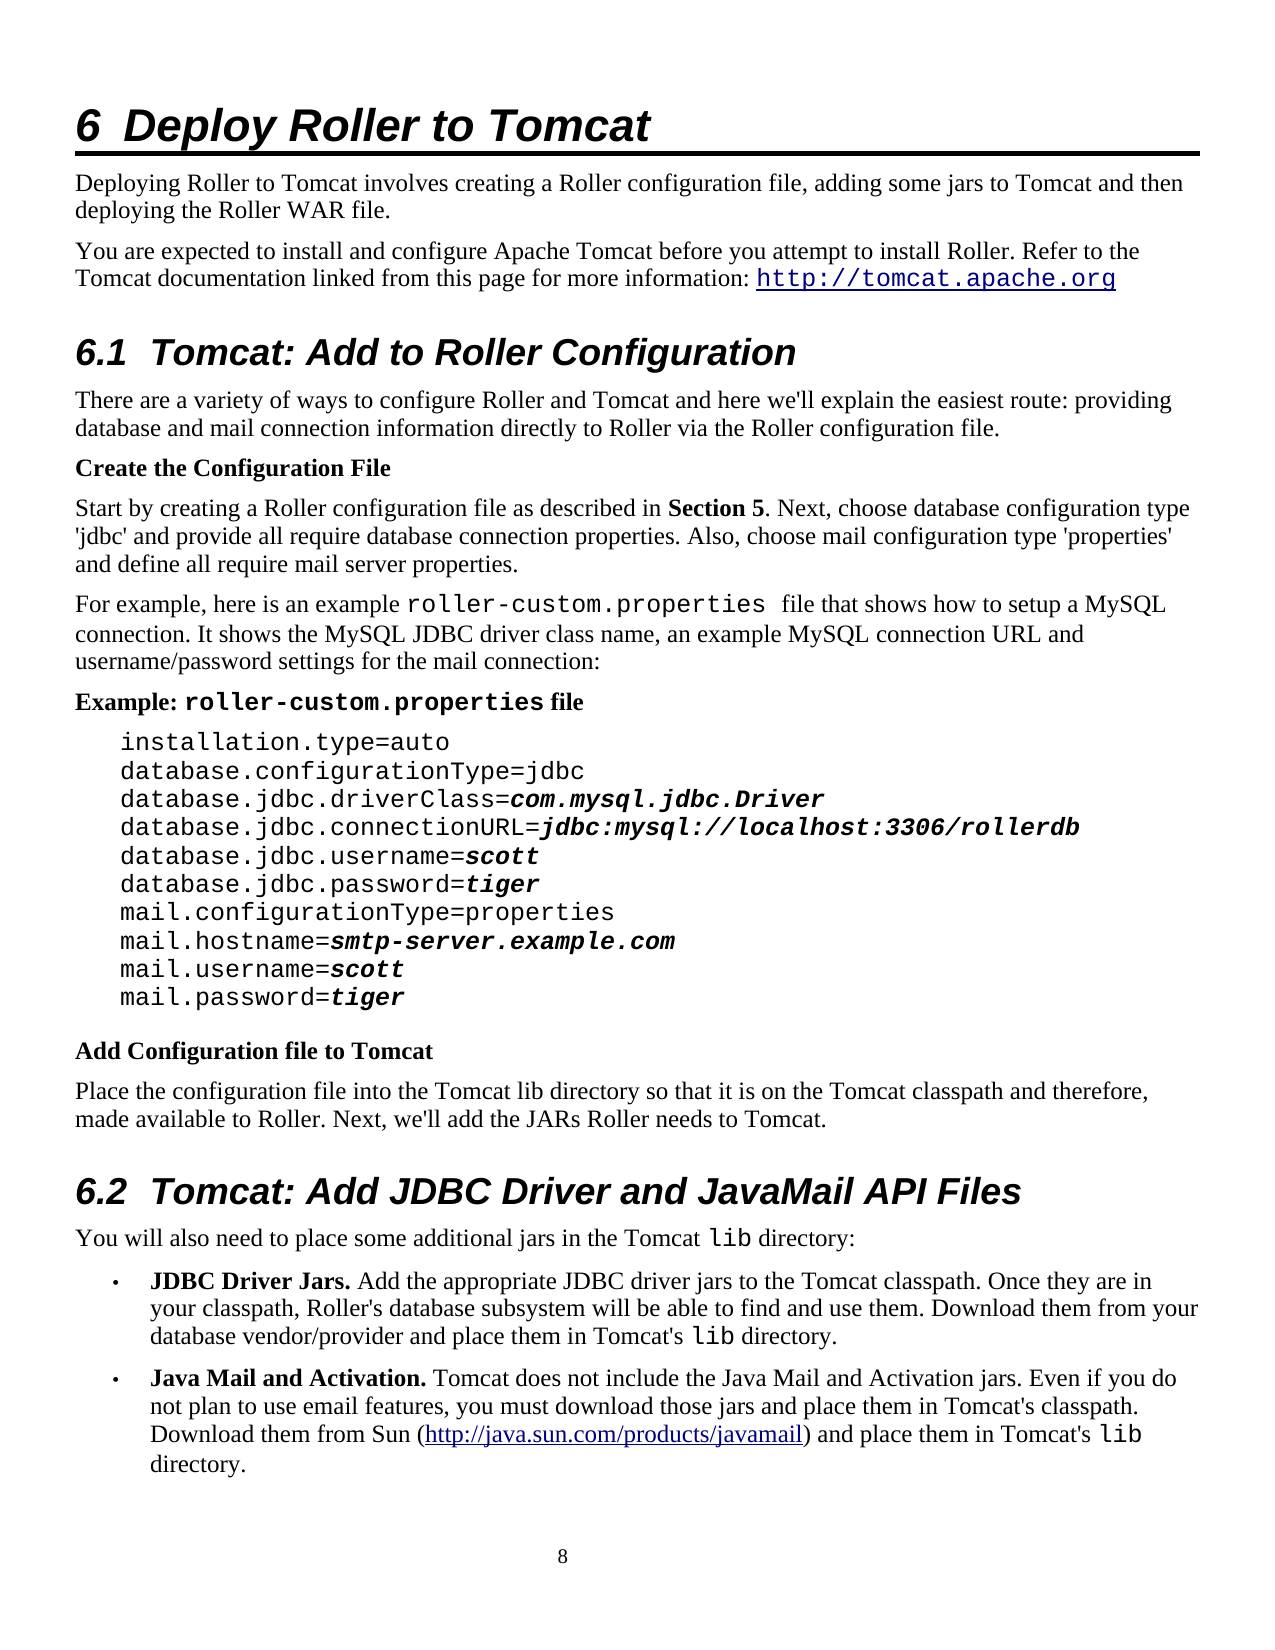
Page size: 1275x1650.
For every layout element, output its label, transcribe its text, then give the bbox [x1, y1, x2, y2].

text You are expected to install and configure Apache Tomcat before you attempt to install Roller. Refer to the Tomcat documentation linked from this page for more information: http://tomcat.apache.org [75, 237, 1200, 294]
text database.jdbc.driverClass=com.mysql.jdbc.Driver [75, 787, 1200, 815]
text Place the configuration file into the Tomcat lib directory so that it is on the Tomcat classpath and therefore, made available to Roller. Next, we'll add the JARs Roller needs to Tomcat. [75, 1077, 1200, 1133]
text mail.password=tiger [75, 985, 1200, 1013]
text Start by creating a Roller configuration file as described in Section 5. Next, choose database configuration type 'jdbc' and provide all require database connection properties. Also, choose mail configuration type 'properties' and define all require mail server properties. [75, 494, 1200, 577]
text mail.username=scott [75, 957, 1200, 985]
text Add Configuration file to Tomcat [75, 1037, 1200, 1065]
text Deploying Roller to Tomcat involves creating a Roller configuration file, adding some jars to Tomcat and then deploying the Roller WAR file. [75, 169, 1200, 224]
text mail.configurationType=properties [75, 900, 1200, 928]
text For example, here is an example roller-custom.properties file that shows how to setup a MySQL connection. It shows the MySQL JDBC driver class name, an example MySQL connection URL and username/password settings for the mail connection: [75, 590, 1200, 675]
text Create the Configuration File [75, 454, 1200, 482]
text database.jdbc.password=tiger [75, 872, 1200, 900]
list JDBC Driver Jars. Add the appropriate JDBC driver jars to the Tomcat classpath. Once they are in your classpath, Roller's database subsystem will be able to find and use them. Download them from your database vendor/provider and place them in Tomcat's lib directory. [112, 1267, 1200, 1352]
subtitle Tomcat: Add JDBC Driver and JavaMail API Files [75, 1170, 1200, 1212]
text mail.hostname=smtp-server.example.com [75, 928, 1200, 957]
subtitle Deploy Roller to Tomcat [75, 100, 1200, 151]
text You will also need to place some additional jars in the Tomcat lib directory: [75, 1224, 1200, 1254]
text database.jdbc.username=scott [75, 843, 1200, 872]
text installation.type=auto [75, 730, 1200, 758]
text There are a variety of ways to configure Roller and Tomcat and here we'll explain the easiest route: providing database and mail connection information directly to Roller via the Roller configuration file. [75, 386, 1200, 442]
text database.jdbc.connectionURL=jdbc:mysql://localhost:3306/rollerdb [75, 815, 1200, 843]
text database.configurationType=jdbc [75, 758, 1200, 787]
text Example: roller-custom.properties file [75, 688, 1200, 717]
subtitle Tomcat: Add to Roller Configuration [75, 332, 1200, 374]
list Java Mail and Activation. Tomcat does not include the Java Mail and Activation jars. Even if you do not plan to use email features, you must download those jars and place them in Tomcat's classpath. Download them from Sun (http://java.sun.com/products/javamail) and place them in Tomcat's lib directory. [112, 1364, 1200, 1477]
